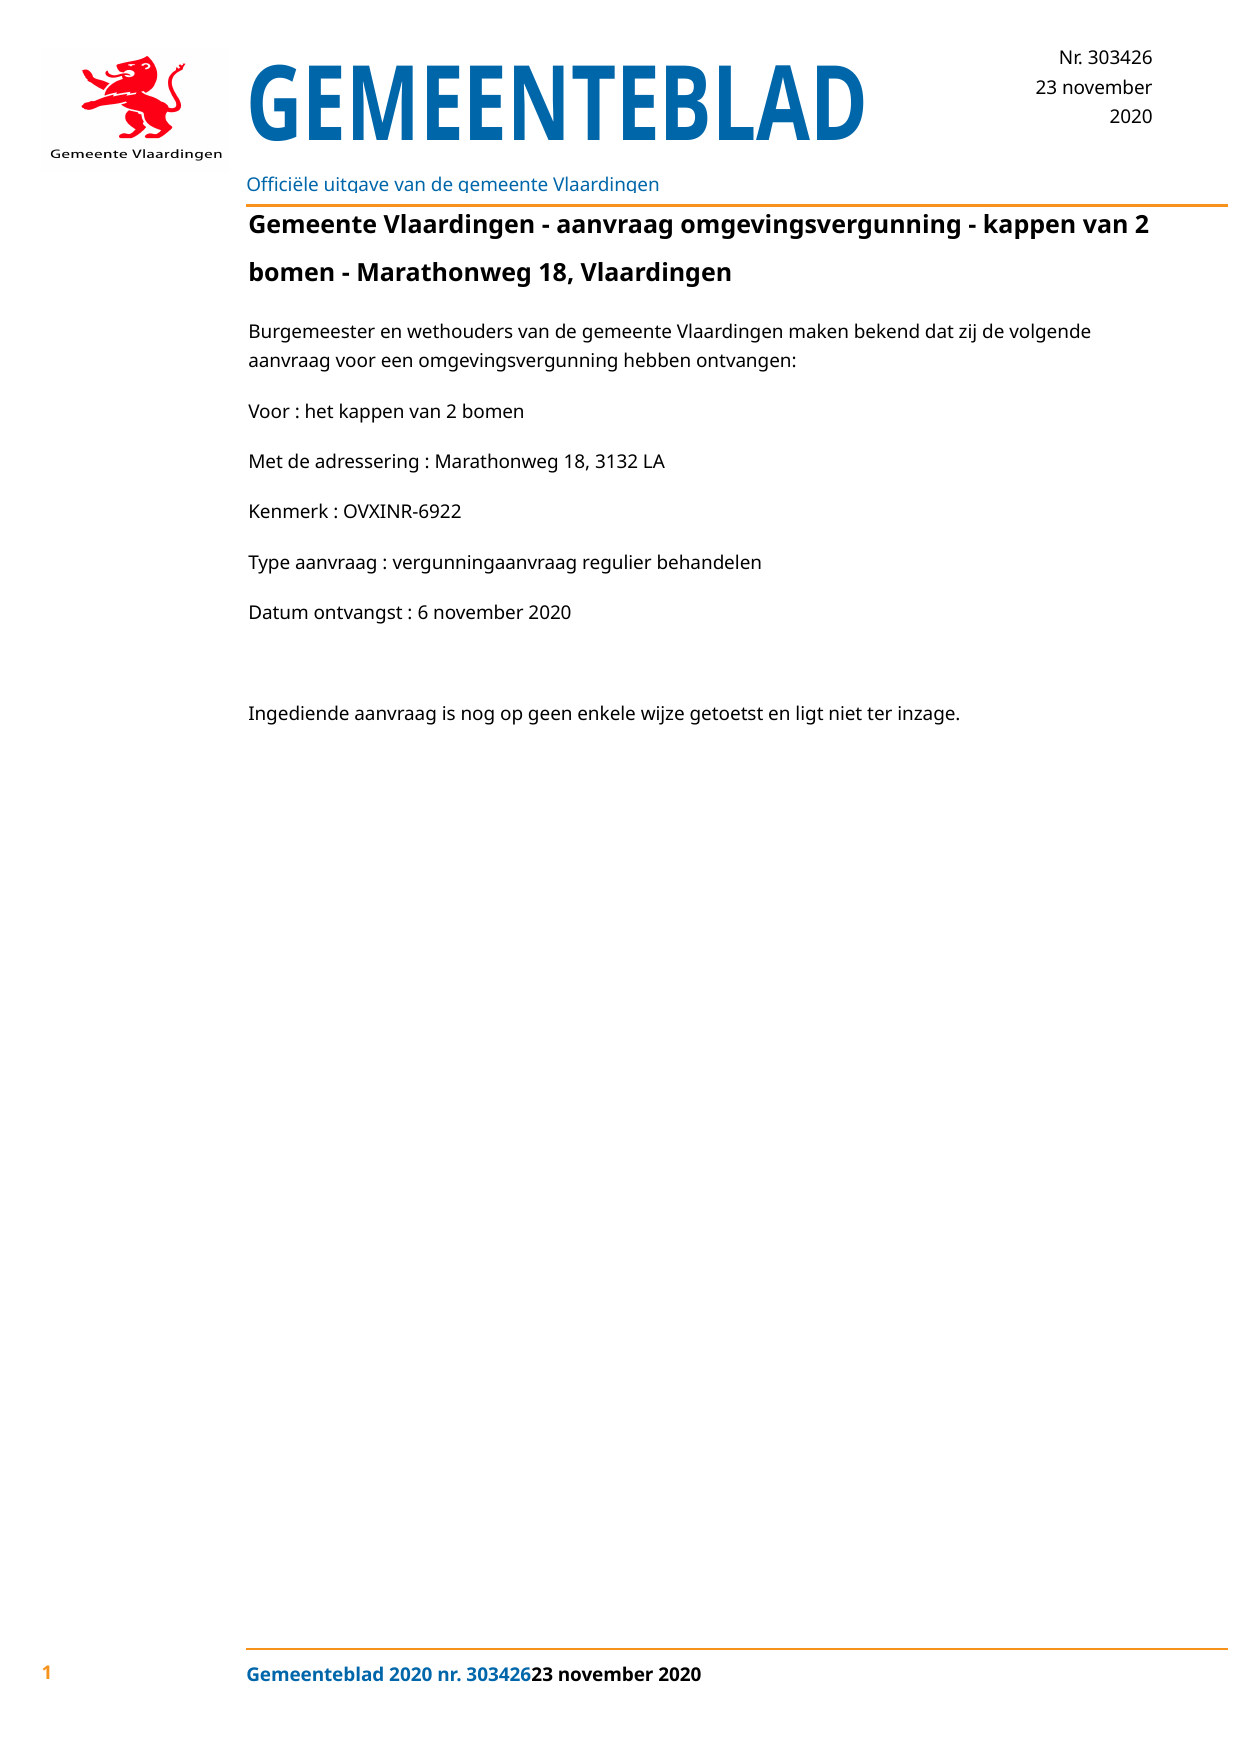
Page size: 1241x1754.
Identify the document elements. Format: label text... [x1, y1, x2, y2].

text Kenmerk : OVXINR-6922 [248, 499, 1152, 524]
text Ingediende aanvraag is nog op geen enkele wijze getoetst en ligt niet ter inzage. [248, 700, 1152, 726]
picture [41, 47, 231, 172]
text Datum ontvangst : 6 november 2020 [248, 599, 1152, 625]
text Burgemeester en wethouders van de gemeente Vlaardingen maken bekend dat zij de volgende aanvraag voor een omgevingsvergunning hebben ontvangen: [248, 318, 1152, 373]
text Gemeente Vlaardingen - aanvraag omgevingsvergunning - kappen van 2 bomen - Marathonweg 18, Vlaardingen [248, 207, 1152, 288]
text Voor : het kappen van 2 bomen [248, 398, 1152, 424]
text Met de adressering : Marathonweg 18, 3132 LA [248, 448, 1152, 474]
text Type aanvraag : vergunningaanvraag regulier behandelen [248, 549, 1152, 575]
